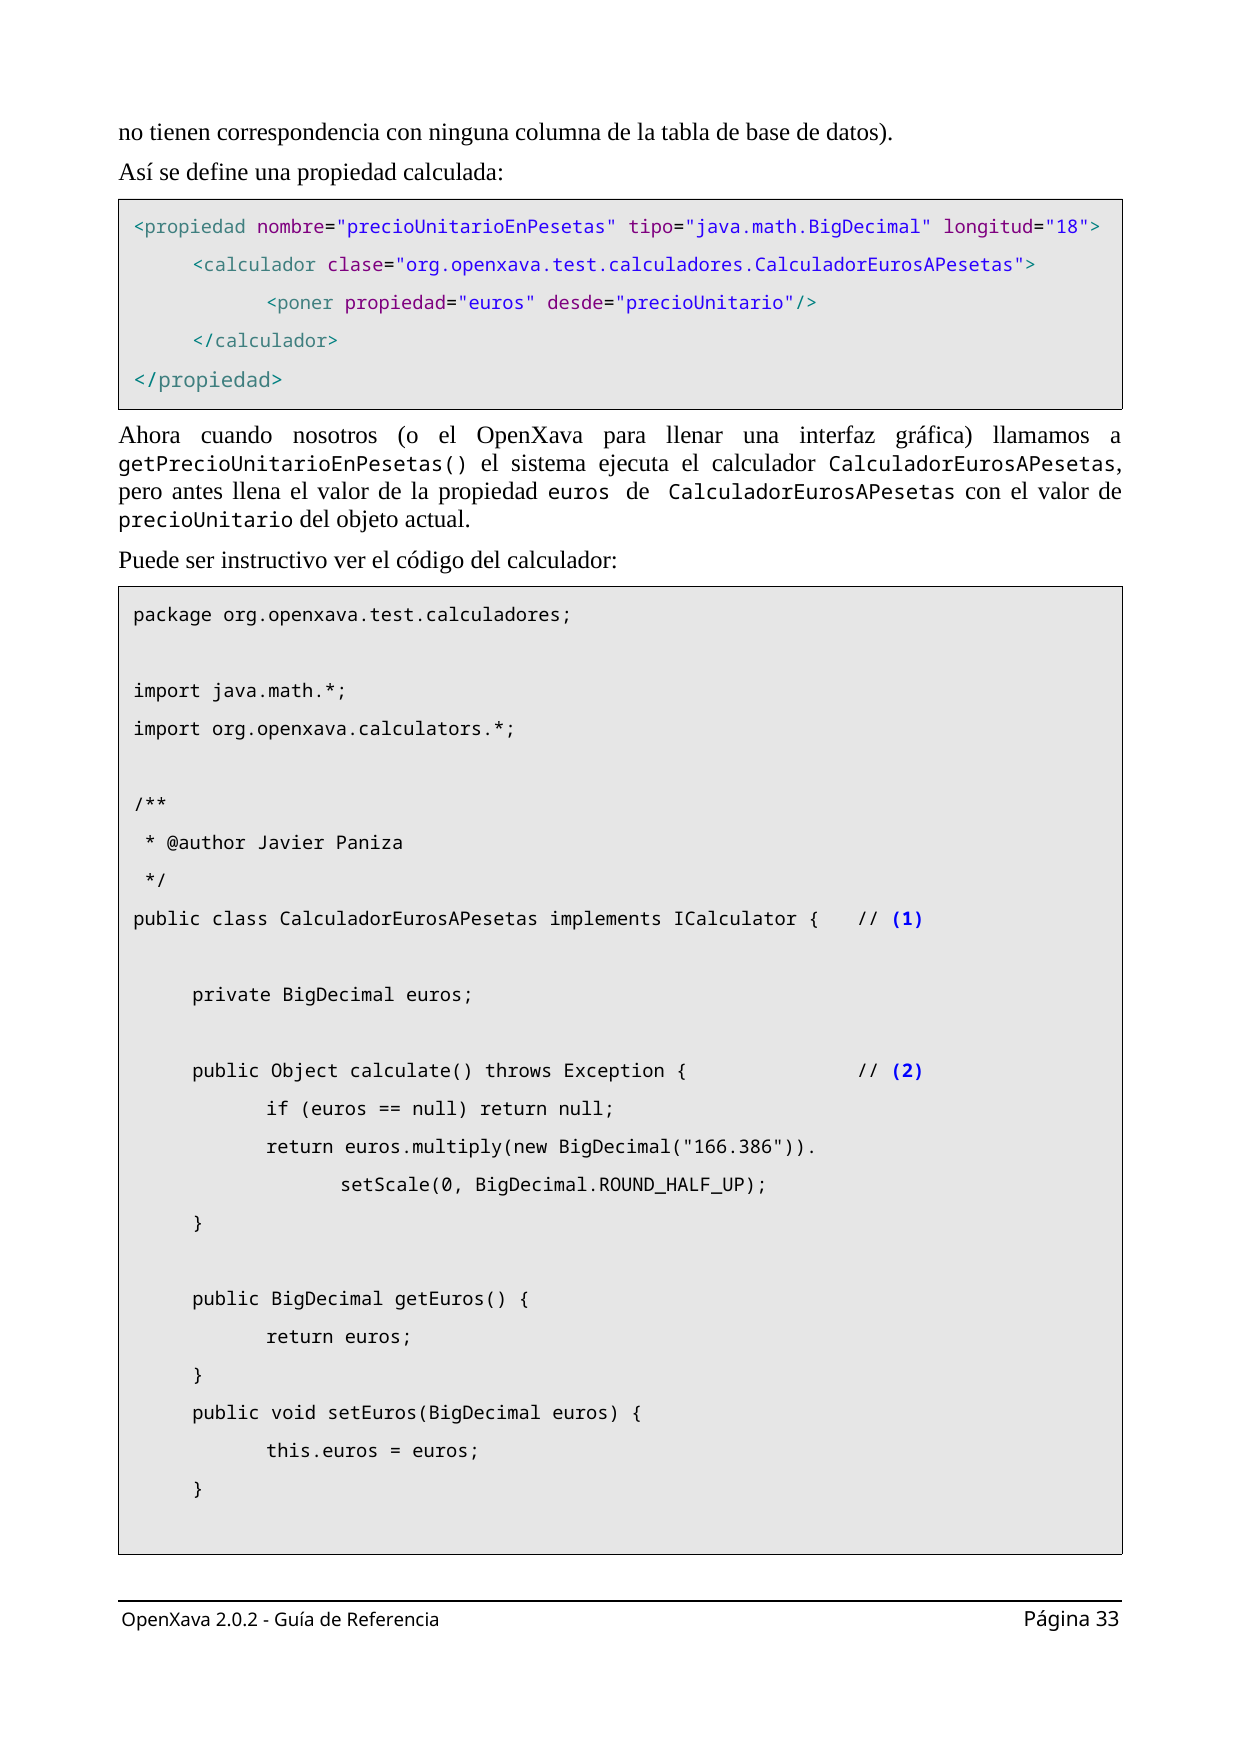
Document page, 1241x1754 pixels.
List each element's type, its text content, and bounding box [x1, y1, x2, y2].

text * @author Javier Paniza [119, 814, 1122, 852]
text } [119, 1461, 1122, 1499]
text return euros; [119, 1309, 1122, 1347]
text if (euros == null) return null; [119, 1081, 1122, 1118]
text private BigDecimal euros; [119, 966, 1122, 1004]
text <calculador clase="org.openxava.test.calculadores.CalculadorEurosAPesetas"> [119, 237, 1122, 274]
text setScale(0, BigDecimal.ROUND_HALF_UP); [119, 1157, 1122, 1194]
text </calculador> [119, 313, 1122, 351]
text Así se define una propiedad calculada: [118, 158, 1122, 186]
text public void setEuros(BigDecimal euros) { [119, 1385, 1122, 1423]
text /** [119, 776, 1122, 814]
text */ [119, 852, 1122, 890]
text public BigDecimal getEuros() { [119, 1271, 1122, 1309]
text import java.math.*; [119, 662, 1122, 700]
text <poner propiedad="euros" desde="precioUnitario"/> [119, 274, 1122, 313]
text import org.openxava.calculators.*; [119, 700, 1122, 738]
text } [119, 1194, 1122, 1233]
text public class CalculadorEurosAPesetas implements ICalculator { // (1) [119, 890, 1122, 928]
text package org.openxava.test.calculadores; [119, 587, 1122, 624]
text public Object calculate() throws Exception { // (2) [119, 1042, 1122, 1081]
text Ahora cuando nosotros (o el OpenXava para llenar una interfaz gráfica) llamamos a getPrecioUnitarioEnPesetas() el sistema ejecuta el calculador CalculadorEurosAPesetas, pero antes llena el valor de la propiedad euros de CalculadorEurosAPesetas con el valor de precioUnitario del objeto actual. [118, 421, 1122, 533]
text no tienen correspondencia con ninguna columna de la tabla de base de datos). [118, 118, 1122, 146]
text } [119, 1347, 1122, 1385]
text <propiedad nombre="precioUnitarioEnPesetas" tipo="java.math.BigDecimal" longitud="18"> [119, 200, 1122, 237]
text Puede ser instructivo ver el código del calculador: [118, 546, 1122, 574]
text </propiedad> [119, 351, 1122, 409]
text return euros.multiply(new BigDecimal("166.386")). [119, 1118, 1122, 1157]
text this.euros = euros; [119, 1423, 1122, 1461]
